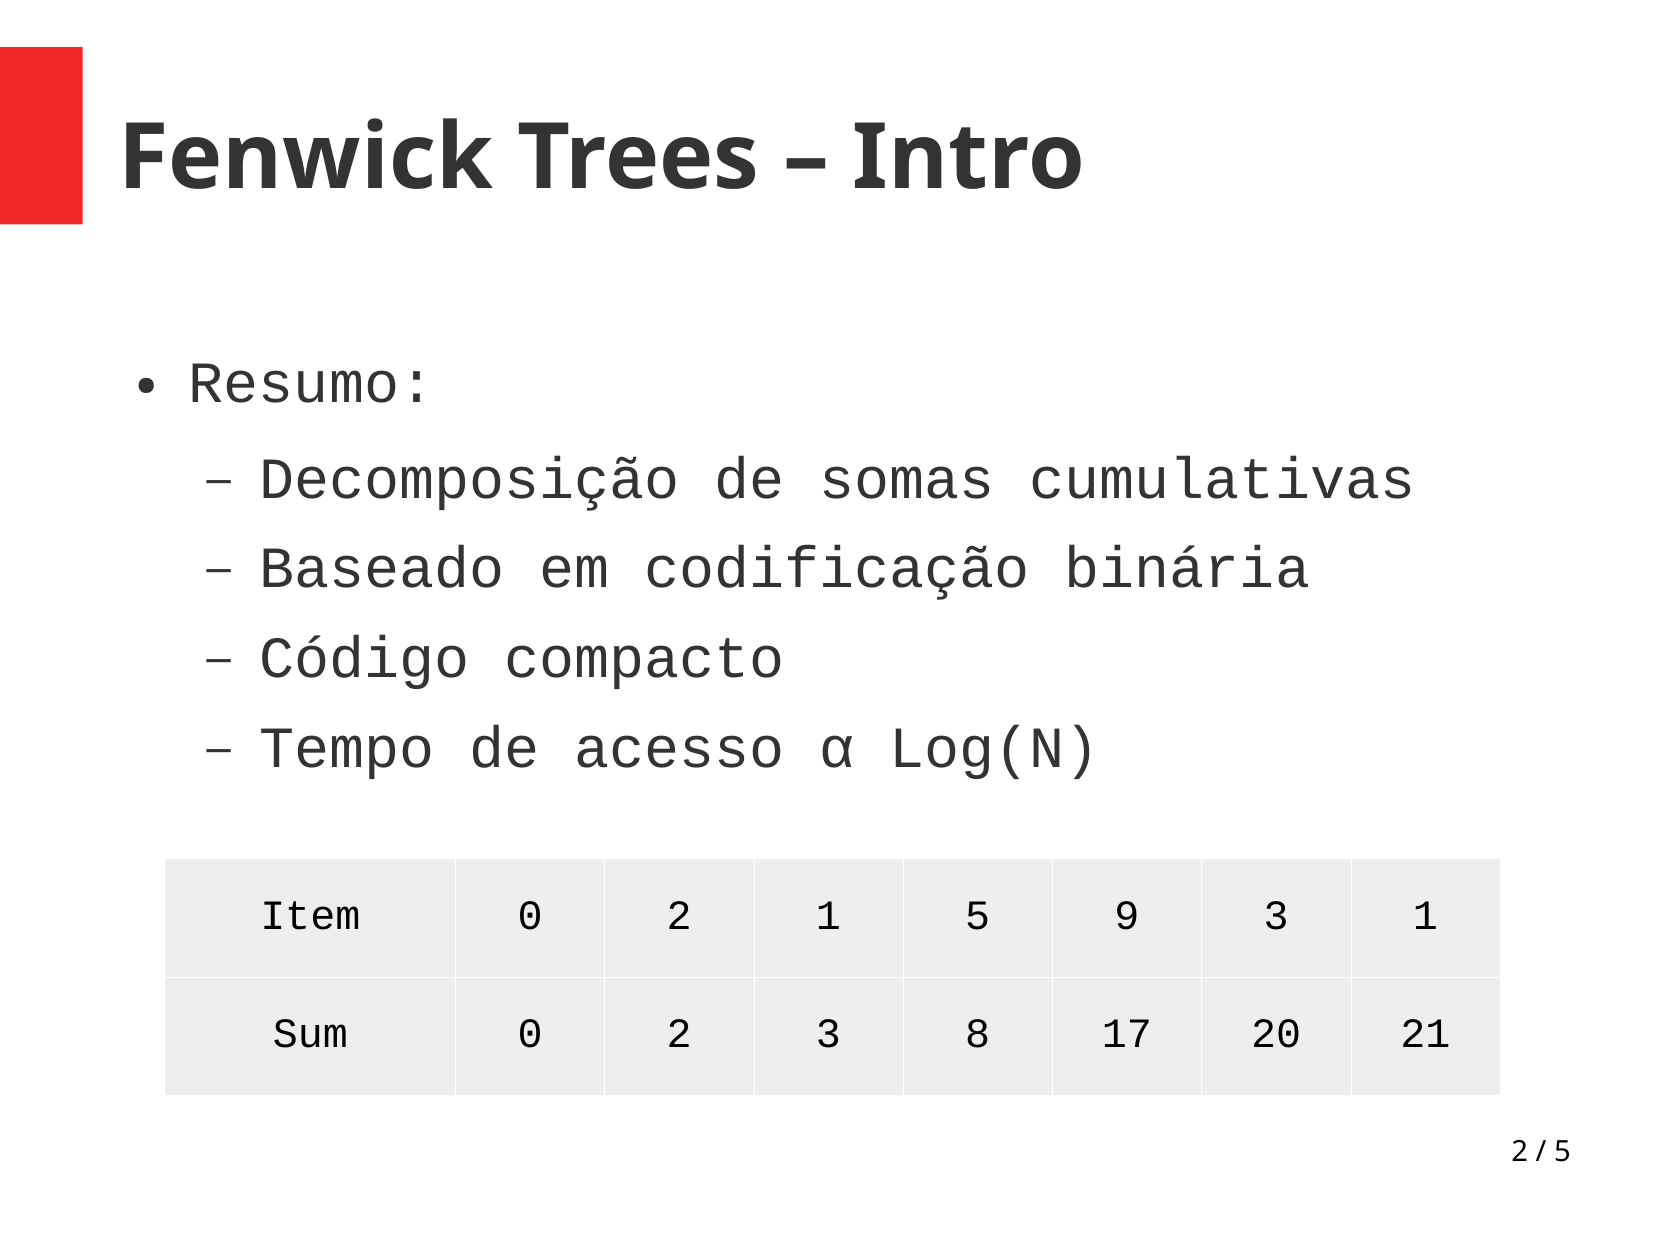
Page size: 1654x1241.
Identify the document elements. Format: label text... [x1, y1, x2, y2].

table_cell 21 [1352, 978, 1500, 1095]
table_header 1 [1352, 859, 1500, 977]
table_header 5 [904, 859, 1052, 977]
table_cell 8 [904, 978, 1052, 1095]
list Resumo: Decomposição de somas cumulativas Baseado em codificação binária Código compacto Tempo de acesso α Log(N) [118, 354, 1536, 1074]
table_cell Sum [165, 978, 455, 1095]
table_header 0 [456, 859, 604, 977]
table_header 1 [755, 859, 903, 977]
title Fenwick Trees – Intro [118, 49, 1571, 257]
table_header 3 [1202, 859, 1351, 977]
table_header 2 [605, 859, 754, 977]
table_cell 0 [456, 978, 604, 1095]
table_header Item [165, 859, 455, 977]
table_cell 17 [1053, 978, 1201, 1095]
table_cell 2 [605, 978, 754, 1095]
table_cell 20 [1202, 978, 1351, 1095]
table_cell 3 [755, 978, 903, 1095]
table_header 9 [1053, 859, 1201, 977]
